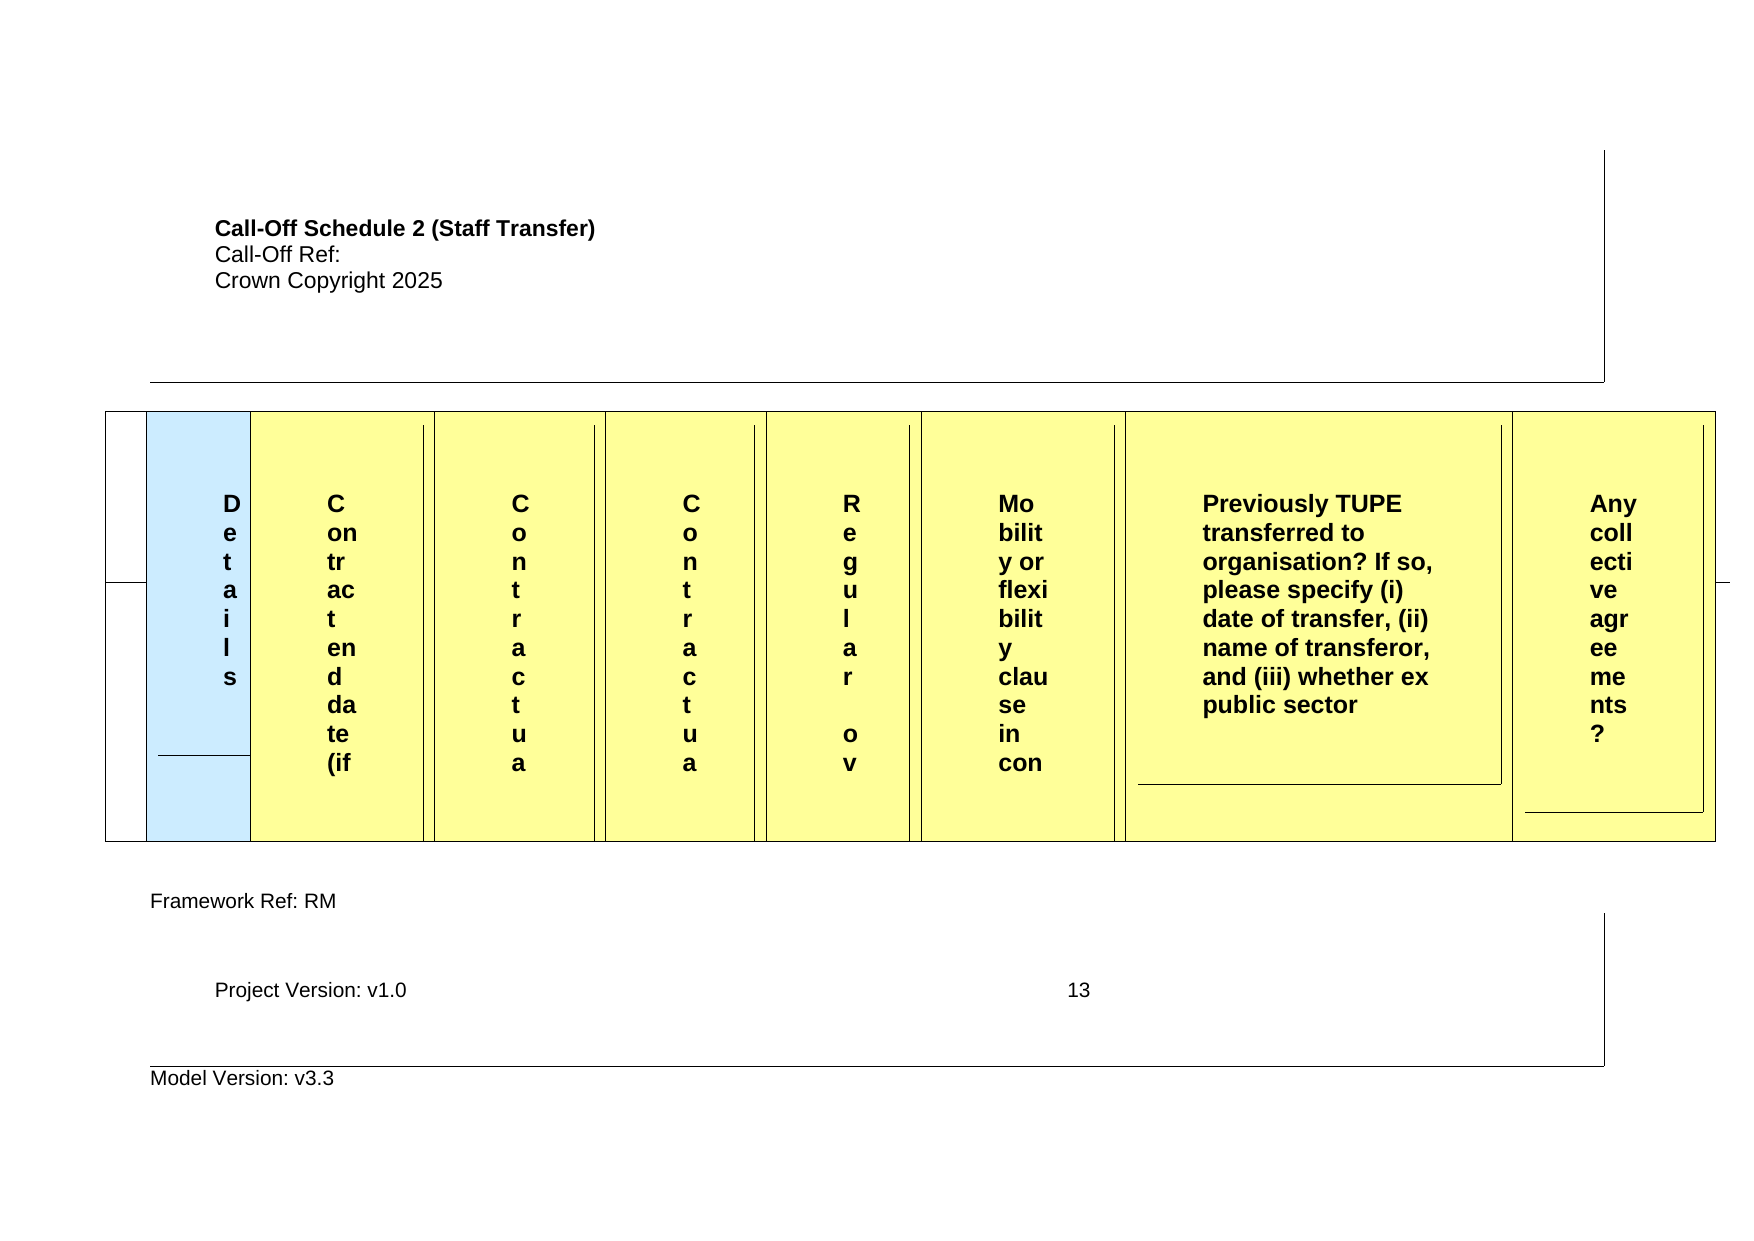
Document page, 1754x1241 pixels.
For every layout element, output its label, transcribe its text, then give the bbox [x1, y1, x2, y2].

table_cell Contractua [435, 412, 605, 841]
table_cell [106, 583, 146, 841]
table_cell Details [147, 412, 250, 841]
table_cell [1716, 583, 1730, 841]
table_cell [1716, 411, 1730, 582]
table_cell Contract end date (if [251, 412, 434, 841]
table_cell Any collective agreements? [1513, 412, 1715, 841]
table_cell Regular ov [767, 412, 921, 841]
table_cell Mobility or flexibility clause in con [922, 412, 1125, 841]
table_cell [106, 412, 146, 582]
table_cell Previously TUPE transferred to organisation? If so, please specify (i) date of transfer, (ii) name of transferor, and (iii) whether ex public sector [1126, 412, 1512, 841]
table_cell Contractua [606, 412, 766, 841]
